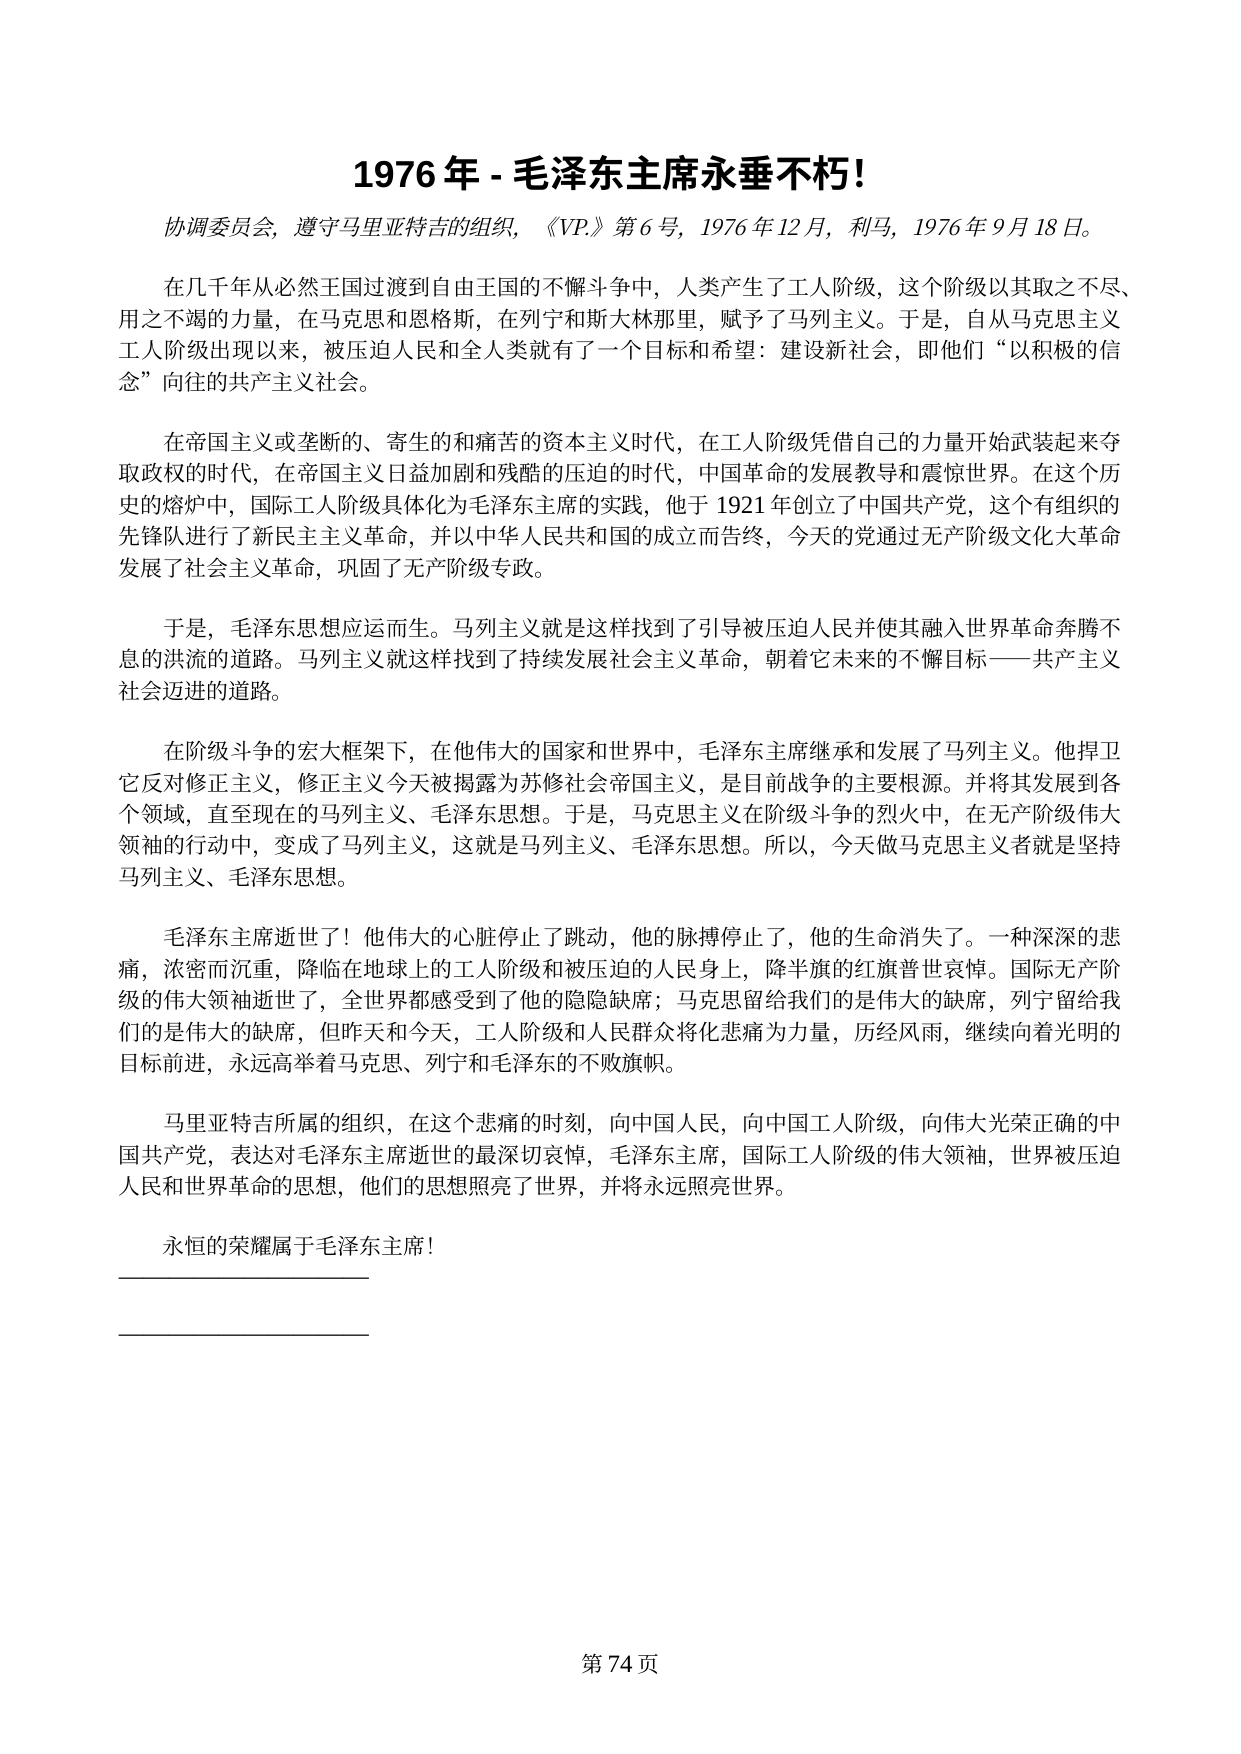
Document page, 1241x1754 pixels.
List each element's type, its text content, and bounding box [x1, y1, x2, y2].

text 在阶级斗争的宏大框架下，在他伟大的国家和世界中，毛泽东主席继承和发展了马列主义。他捍卫它反对修正主义，修正主义今天被揭露为苏修社会帝国主义，是目前战争的主要根源。并将其发展到各个领域，直至现在的马列主义、毛泽东思想。于是，马克思主义在阶级斗争的烈火中，在无产阶级伟大领袖的行动中，变成了马列主义，这就是马列主义、毛泽东思想。所以，今天做马克思主义者就是坚持马列主义、毛泽东思想。 [118, 734, 1122, 892]
text —————————— [118, 1261, 1122, 1290]
subtitle 1976年 - 毛泽东主席永垂不朽！ [118, 143, 1122, 198]
text 于是，毛泽东思想应运而生。马列主义就是这样找到了引导被压迫人民并使其融入世界革命奔腾不息的洪流的道路。马列主义就这样找到了持续发展社会主义革命，朝着它未来的不懈目标——共产主义社会迈进的道路。 [118, 611, 1122, 706]
text 马里亚特吉所属的组织，在这个悲痛的时刻，向中国人民，向中国工人阶级，向伟大光荣正确的中国共产党，表达对毛泽东主席逝世的最深切哀悼，毛泽东主席，国际工人阶级的伟大领袖，世界被压迫人民和世界革命的思想，他们的思想照亮了世界，并将永远照亮世界。 [118, 1106, 1122, 1201]
text 协调委员会，遵守马里亚特吉的组织，《VP.》第6号，1976年12月，利马，1976年9月18日。 [118, 210, 1122, 242]
text 永恒的荣耀属于毛泽东主席！ [118, 1229, 1122, 1261]
text 在几千年从必然王国过渡到自由王国的不懈斗争中，人类产生了工人阶级，这个阶级以其取之不尽、用之不竭的力量，在马克思和恩格斯，在列宁和斯大林那里，赋予了马列主义。于是，自从马克思主义工人阶级出现以来，被压迫人民和全人类就有了一个目标和希望：建设新社会，即他们“以积极的信念”向往的共产主义社会。 [118, 271, 1122, 396]
text 在帝国主义或垄断的、寄生的和痛苦的资本主义时代，在工人阶级凭借自己的力量开始武装起来夺取政权的时代，在帝国主义日益加剧和残酷的压迫的时代，中国革命的发展教导和震惊世界。在这个历史的熔炉中，国际工人阶级具体化为毛泽东主席的实践，他于1921年创立了中国共产党，这个有组织的先锋队进行了新民主主义革命，并以中华人民共和国的成立而告终，今天的党通过无产阶级文化大革命发展了社会主义革命，巩固了无产阶级专政。 [118, 425, 1122, 582]
text 毛泽东主席逝世了！他伟大的心脏停止了跳动，他的脉搏停止了，他的生命消失了。一种深深的悲痛，浓密而沉重，降临在地球上的工人阶级和被压迫的人民身上，降半旗的红旗普世哀悼。国际无产阶级的伟大领袖逝世了，全世界都感受到了他的隐隐缺席；马克思留给我们的是伟大的缺席，列宁留给我们的是伟大的缺席，但昨天和今天，工人阶级和人民群众将化悲痛为力量，历经风雨，继续向着光明的目标前进，永远高举着马克思、列宁和毛泽东的不败旗帜。 [118, 920, 1122, 1078]
text —————————— [118, 1318, 1122, 1347]
